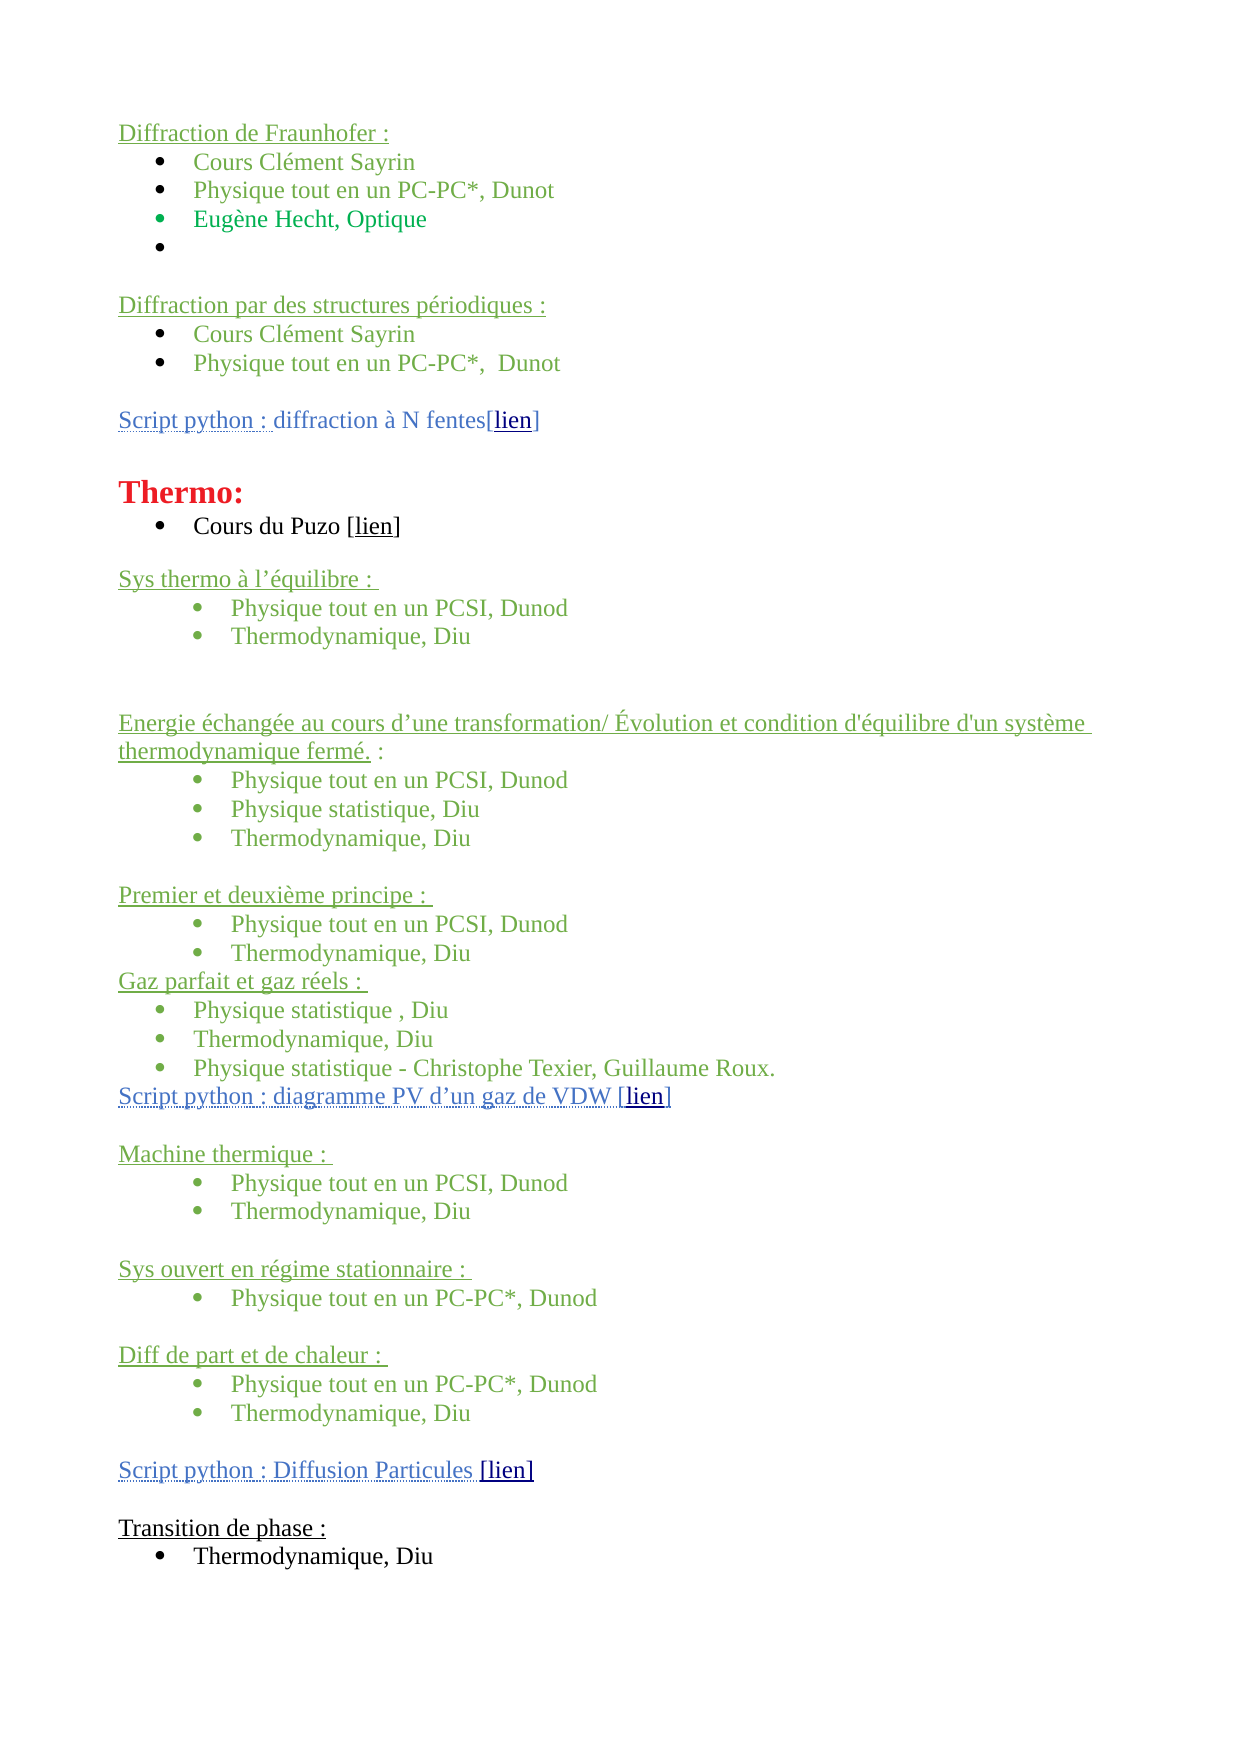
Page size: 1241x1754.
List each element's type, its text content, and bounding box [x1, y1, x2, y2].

text Thermo: [118, 473, 1122, 511]
list Physique tout en un PC-PC*, Dunod [193, 1283, 1122, 1311]
list Physique tout en un PC-PC*, Dunot [156, 348, 1122, 377]
text Diff de part et de chaleur : [118, 1340, 1122, 1369]
text Script python : diagramme PV d’un gaz de VDW [lien] [118, 1081, 1122, 1110]
text Energie échangée au cours d’une transformation/ Évolution et condition d'équilibre d'un système thermodynamique fermé. : [118, 708, 1122, 765]
text Script python : diffraction à N fentes[lien] [118, 406, 1122, 434]
list Thermodynamique, Diu [156, 1024, 1122, 1053]
list Thermodynamique, Diu [193, 1196, 1122, 1225]
list Cours Clément Sayrin [156, 147, 1122, 176]
list Physique tout en un PC-PC*, Dunod [193, 1369, 1122, 1398]
text Diffraction de Fraunhofer : [118, 118, 1122, 147]
text Transition de phase : [118, 1513, 1122, 1541]
list Physique tout en un PC-PC*, Dunot [156, 176, 1122, 204]
text Premier et deuxième principe : [118, 880, 1122, 909]
list Cours du Puzo [lien] [156, 511, 1122, 540]
list Thermodynamique, Diu [193, 938, 1122, 966]
text Sys ouvert en régime stationnaire : [118, 1254, 1122, 1283]
list Eugène Hecht, Optique [156, 204, 1122, 233]
list Cours Clément Sayrin [156, 319, 1122, 348]
list Physique statistique , Diu [156, 995, 1122, 1024]
list Thermodynamique, Diu [193, 823, 1122, 851]
list Physique tout en un PCSI, Dunod [193, 765, 1122, 794]
text Machine thermique : [118, 1139, 1122, 1168]
list Physique tout en un PCSI, Dunod [193, 1168, 1122, 1196]
list Thermodynamique, Diu [156, 1541, 1122, 1570]
text Diffraction par des structures périodiques : [118, 291, 1122, 319]
list Thermodynamique, Diu [193, 1398, 1122, 1426]
text Script python : Diffusion Particules [lien] [118, 1455, 1122, 1484]
list Physique tout en un PCSI, Dunod [193, 593, 1122, 621]
text Sys thermo à l’équilibre : [118, 564, 1122, 593]
list Thermodynamique, Diu [193, 621, 1122, 650]
list Physique tout en un PCSI, Dunod [193, 909, 1122, 938]
list Physique statistique - Christophe Texier, Guillaume Roux. [156, 1053, 1122, 1081]
text Gaz parfait et gaz réels : [118, 966, 1122, 995]
list Physique statistique, Diu [193, 794, 1122, 823]
